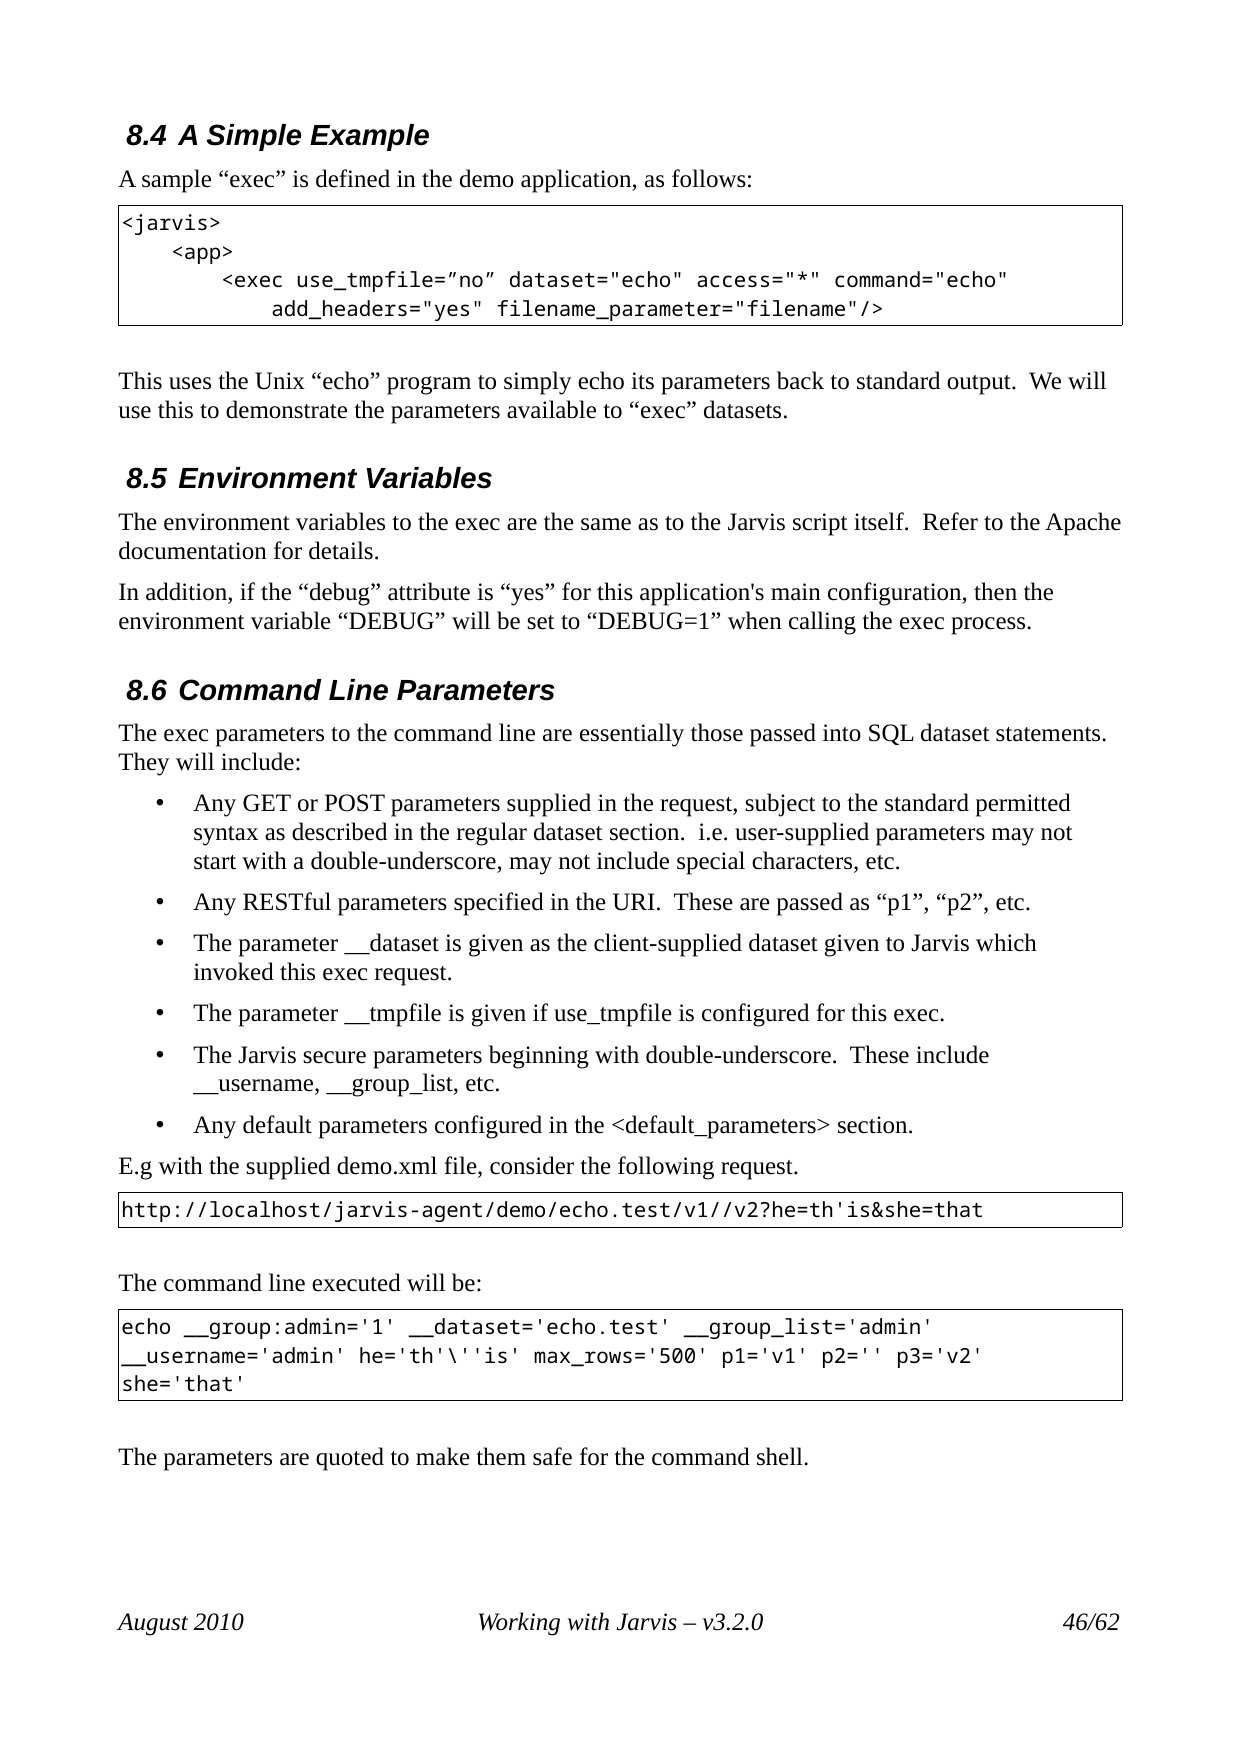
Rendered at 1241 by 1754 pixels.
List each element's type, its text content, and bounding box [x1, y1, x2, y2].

subtitle Command Line Parameters [118, 672, 1122, 706]
text echo __group:admin='1' __dataset='echo.test' __group_list='admin' __username='admin' he='th'\''is' max_rows='500' p1='v1' p2='' p3='v2' she='that' [119, 1310, 1122, 1400]
text The command line executed will be: [118, 1268, 1122, 1297]
text This uses the Unix “echo” program to simply echo its parameters back to standard output. We will use this to demonstrate the parameters available to “exec” datasets. [118, 366, 1122, 424]
text The parameters are quoted to make them safe for the command shell. [118, 1442, 1122, 1471]
list Any default parameters configured in the <default_parameters> section. [156, 1110, 1122, 1138]
subtitle A Simple Example [118, 118, 1122, 152]
text <jarvis> [119, 206, 1122, 234]
text A sample “exec” is defined in the demo application, as follows: [118, 164, 1122, 193]
text http://localhost/jarvis-agent/demo/echo.test/v1//v2?he=th'is&she=that [119, 1193, 1122, 1227]
text In addition, if the “debug” attribute is “yes” for this application's main configuration, then the environment variable “DEBUG” will be set to “DEBUG=1” when calling the exec process. [118, 577, 1122, 635]
text The exec parameters to the command line are essentially those passed into SQL dataset statements. They will include: [118, 718, 1122, 776]
text <exec use_tmpfile=”no” dataset="echo" access="*" command="echo" [119, 262, 1122, 291]
list The parameter __tmpfile is given if use_tmpfile is configured for this exec. [156, 998, 1122, 1027]
list The Jarvis secure parameters beginning with double-underscore. These include __username, __group_list, etc. [156, 1040, 1122, 1097]
text <app> [119, 234, 1122, 262]
text The environment variables to the exec are the same as to the Jarvis script itself. Refer to the Apache documentation for details. [118, 507, 1122, 565]
list The parameter __dataset is given as the client-supplied dataset given to Jarvis which invoked this exec request. [156, 928, 1122, 986]
list Any GET or POST parameters supplied in the request, subject to the standard permitted syntax as described in the regular dataset section. i.e. user-supplied parameters may not start with a double-underscore, may not include special characters, etc. [156, 788, 1122, 875]
text add_headers="yes" filename_parameter="filename"/> [119, 291, 1122, 325]
list Any RESTful parameters specified in the URI. These are passed as “p1”, “p2”, etc. [156, 887, 1122, 916]
text E.g with the supplied demo.xml file, consider the following request. [118, 1151, 1122, 1180]
subtitle Environment Variables [118, 461, 1122, 495]
